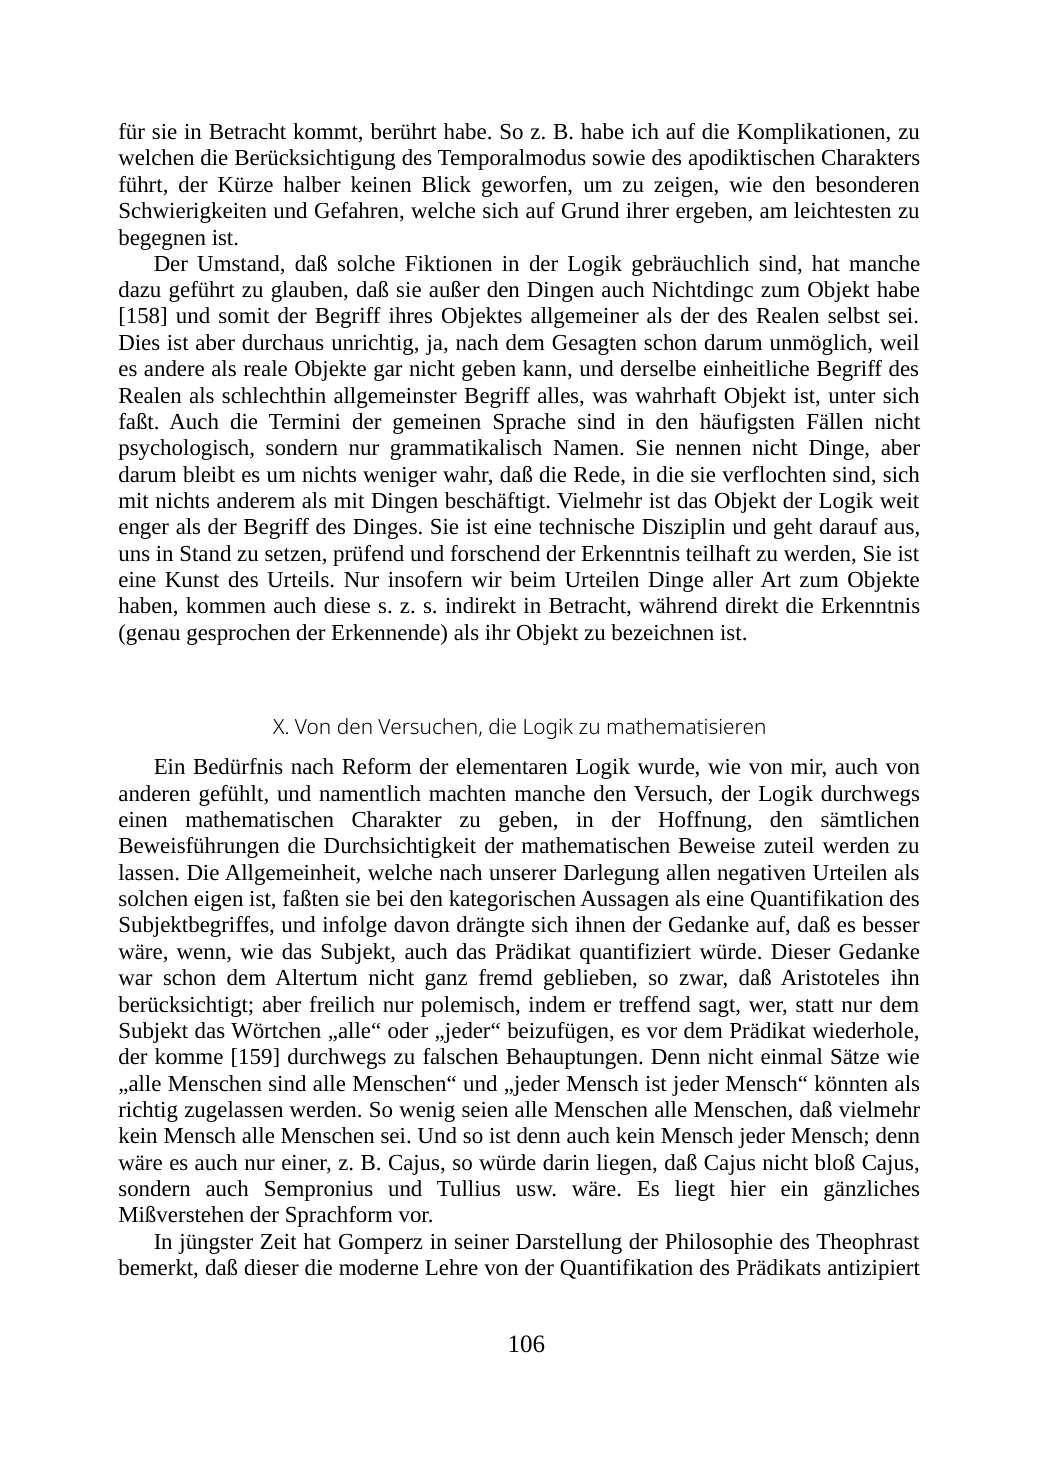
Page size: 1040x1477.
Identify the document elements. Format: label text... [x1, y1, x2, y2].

subtitle X. Von den Versuchen, die Logik zu mathematisieren [118, 712, 921, 741]
text Der Umstand, daß solche Fiktionen in der Logik gebräuchlich sind, hat manche dazu geführt zu glauben, daß sie außer den Dingen auch Nichtdingc zum Objekt habe [158] und somit der Begriff ihres Objektes allgemeiner als der des Realen selbst sei. Dies ist aber durchaus unrichtig, ja, nach dem Gesagten schon darum unmöglich, weil es andere als reale Objekte gar nicht geben kann, und derselbe einheitliche Begriff des Realen als schlechthin allgemeinster Begriff alles, was wahrhaft Objekt ist, unter sich faßt. Auch die Termini der gemeinen Sprache sind in den häufigsten Fällen nicht psychologisch, sondern nur grammatikalisch Namen. Sie nennen nicht Dinge, aber darum bleibt es um nichts weniger wahr, daß die Rede, in die sie verflochten sind, sich mit nichts anderem als mit Dingen beschäftigt. Vielmehr ist das Objekt der Logik weit enger als der Begriff des Dinges. Sie ist eine technische Disziplin und geht darauf aus, uns in Stand zu setzen, prüfend und forschend der Erkenntnis teilhaft zu werden, Sie ist eine Kunst des Urteils. Nur insofern wir beim Urteilen Dinge aller Art zum Objekte haben, kommen auch diese s. z. s. indirekt in Betracht, während direkt die Erkenntnis (genau gesprochen der Erkennende) als ihr Objekt zu bezeichnen ist. [118, 250, 921, 645]
text Ein Bedürfnis nach Reform der elementaren Logik wurde, wie von mir, auch von anderen gefühlt, und namentlich machten manche den Versuch, der Logik durchwegs einen mathematischen Charakter zu geben, in der Hoffnung, den sämtlichen Beweisführungen die Durchsichtigkeit der mathematischen Beweise zuteil werden zu lassen. Die Allgemeinheit, welche nach unserer Darlegung allen negativen Urteilen als solchen eigen ist, faßten sie bei den kategorischen Aussagen als eine Quantifikation des Subjektbegriffes, und infolge davon drängte sich ihnen der Gedanke auf, daß es besser wäre, wenn, wie das Subjekt, auch das Prädikat quantifiziert würde. Dieser Gedanke war schon dem Altertum nicht ganz fremd geblieben, so zwar, daß Aristoteles ihn berücksichtigt; aber freilich nur polemisch, indem er treffend sagt, wer, statt nur dem Subjekt das Wörtchen „alle“ oder „jeder“ beizufügen, es vor dem Prädikat wiederhole, der komme [159] durchwegs zu falschen Behauptungen. Denn nicht einmal Sätze wie „alle Menschen sind alle Menschen“ und „jeder Mensch ist jeder Mensch“ könnten als richtig zugelassen werden. So wenig seien alle Menschen alle Menschen, daß vielmehr kein Mensch alle Menschen sei. Und so ist denn auch kein Mensch jeder Mensch; denn wäre es auch nur einer, z. B. Cajus, so würde darin liegen, daß Cajus nicht bloß Cajus, sondern auch Sempronius und Tullius usw. wäre. Es liegt hier ein gänzliches Mißverstehen der Sprachform vor. [118, 753, 921, 1228]
text In jüngster Zeit hat Gomperz in seiner Darstellung der Philosophie des Theophrast bemerkt, daß dieser die moderne Lehre von der Quantifikation des Prädikats antizipiert [118, 1228, 921, 1281]
text für sie in Betracht kommt, berührt habe. So z. B. habe ich auf die Komplikationen, zu welchen die Berücksichtigung des Temporalmodus sowie des apodiktischen Charakters führt, der Kürze halber keinen Blick geworfen, um zu zeigen, wie den besonderen Schwierigkeiten und Gefahren, welche sich auf Grund ihrer ergeben, am leichtesten zu begegnen ist. [118, 118, 921, 250]
